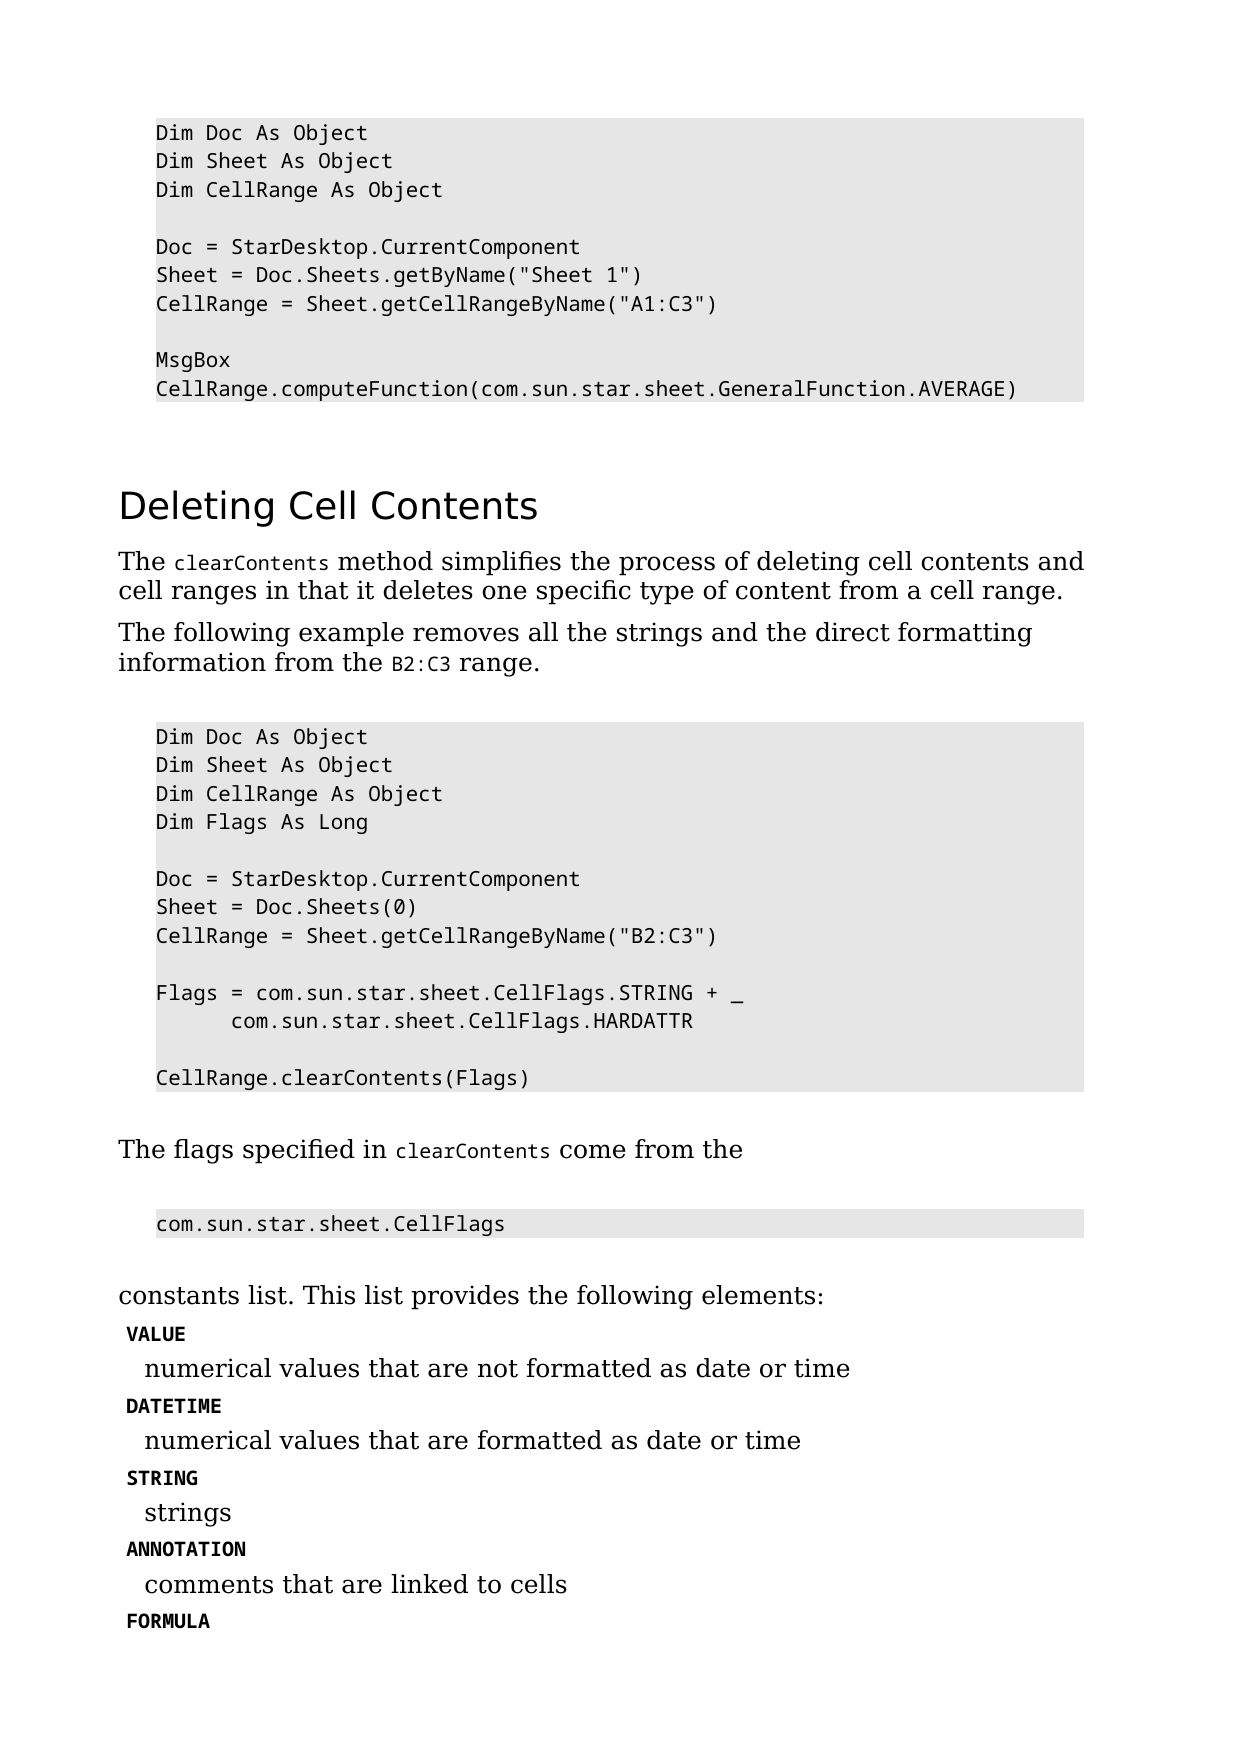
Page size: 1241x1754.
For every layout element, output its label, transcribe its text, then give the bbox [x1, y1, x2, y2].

list ANNOTATION [118, 1533, 1122, 1563]
list comments that are linked to cells [136, 1570, 1122, 1599]
text The following example removes all the strings and the direct formatting information from the B2:C3 range. [118, 618, 1122, 677]
list numerical values that are formatted as date or time [136, 1426, 1122, 1456]
list STRING [118, 1462, 1122, 1491]
list DATETIME [118, 1390, 1122, 1419]
text The clearContents method simplifies the process of deleting cell contents and cell ranges in that it deletes one specific type of content from a cell range. [118, 547, 1122, 605]
text Dim Doc As Object Dim Sheet As Object Dim CellRange As Object Doc = StarDesktop.CurrentComponent Sheet = Doc.Sheets.getByName("Sheet 1") CellRange = Sheet.getCellRangeByName("A1:C3") MsgBox CellRange.computeFunction(com.sun.star.sheet.GeneralFunction.AVERAGE) [156, 118, 1084, 402]
text com.sun.star.sheet.CellFlags [156, 1209, 1084, 1238]
list numerical values that are not formatted as date or time [136, 1354, 1122, 1384]
text Dim Doc As Object Dim Sheet As Object Dim CellRange As Object Dim Flags As Long Doc = StarDesktop.CurrentComponent Sheet = Doc.Sheets(0) CellRange = Sheet.getCellRangeByName("B2:C3") Flags = com.sun.star.sheet.CellFlags.STRING + _ com.sun.star.sheet.CellFlags.HARDATTR CellRange.clearContents(Flags) [156, 722, 1084, 1092]
list FORMULA [118, 1605, 1122, 1634]
list VALUE [118, 1318, 1122, 1347]
text constants list. This list provides the following elements: [118, 1281, 1122, 1310]
subtitle Deleting Cell Contents [118, 485, 1122, 529]
text The flags specified in clearContents come from the [118, 1135, 1122, 1164]
list strings [136, 1498, 1122, 1527]
